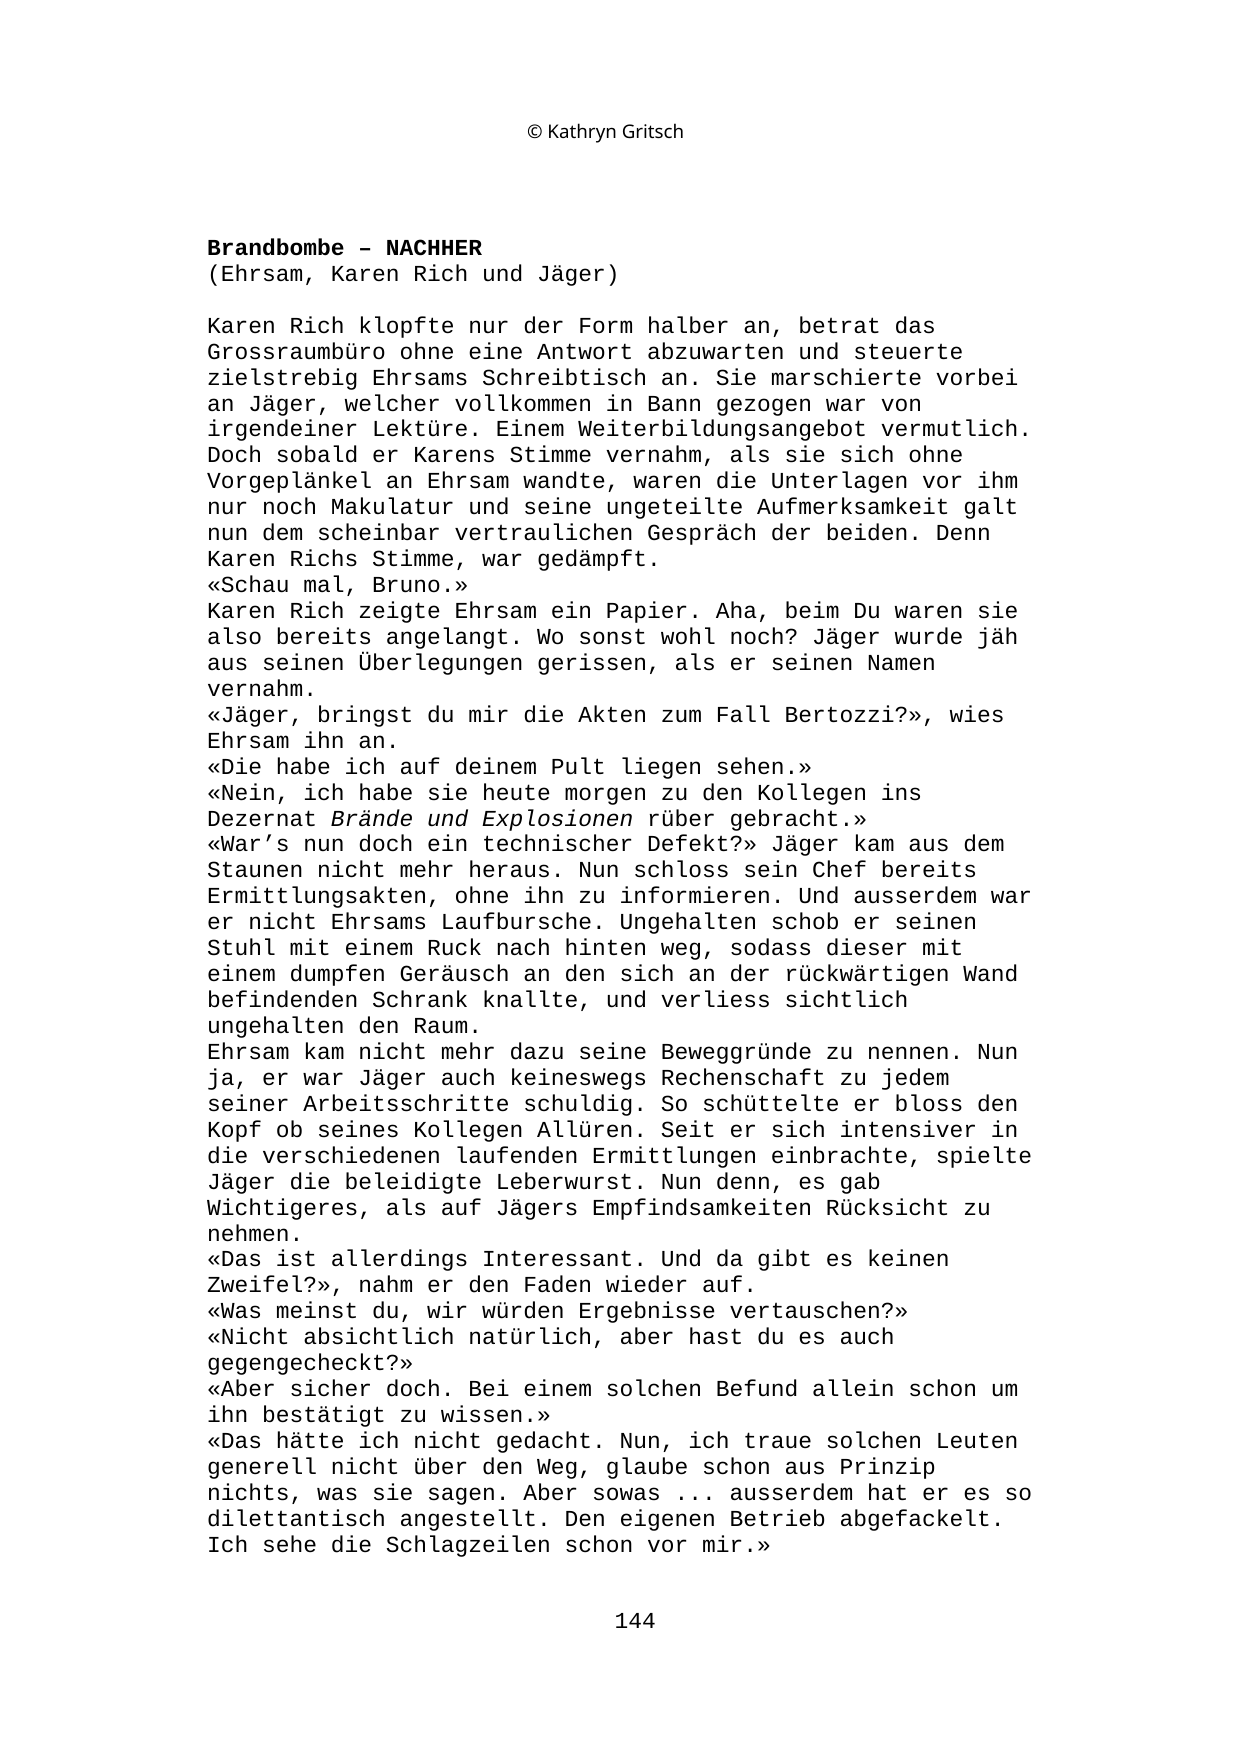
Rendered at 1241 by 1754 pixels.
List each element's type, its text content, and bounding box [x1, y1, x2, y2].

text «Die habe ich auf deinem Pult liegen sehen.» [207, 755, 1034, 781]
text «Jäger, bringst du mir die Akten zum Fall Bertozzi?», wies Ehrsam ihn an. [207, 703, 1034, 755]
text Karen Rich klopfte nur der Form halber an, betrat das Grossraumbüro ohne eine Antwort abzuwarten und steuerte zielstrebig Ehrsams Schreibtisch an. Sie marschierte vorbei an Jäger, welcher vollkommen in Bann gezogen war von irgendeiner Lektüre. Einem Weiterbildungsangebot vermutlich. Doch sobald er Karens Stimme vernahm, als sie sich ohne Vorgeplänkel an Ehrsam wandte, waren die Unterlagen vor ihm nur noch Makulatur und seine ungeteilte Aufmerksamkeit galt nun dem scheinbar vertraulichen Gespräch der beiden. Denn Karen Richs Stimme, war gedämpft. [207, 314, 1034, 573]
text «Nicht absichtlich natürlich, aber hast du es auch gegengecheckt?» [207, 1326, 1034, 1377]
text Karen Rich zeigte Ehrsam ein Papier. Aha, beim Du waren sie also bereits angelangt. Wo sonst wohl noch? Jäger wurde jäh aus seinen Überlegungen gerissen, als er seinen Namen vernahm. [207, 599, 1034, 703]
text «Das hätte ich nicht gedacht. Nun, ich traue solchen Leuten generell nicht über den Weg, glaube schon aus Prinzip nichts, was sie sagen. Aber sowas ... ausserdem hat er es so dilettantisch angestellt. Den eigenen Betrieb abgefackelt. Ich sehe die Schlagzeilen schon vor mir.» [207, 1429, 1034, 1559]
text «War’s nun doch ein technischer Defekt?» Jäger kam aus dem Staunen nicht mehr heraus. Nun schloss sein Chef bereits Ermittlungsakten, ohne ihn zu informieren. Und ausserdem war er nicht Ehrsams Laufbursche. Ungehalten schob er seinen Stuhl mit einem Ruck nach hinten weg, sodass dieser mit einem dumpfen Geräusch an den sich an der rückwärtigen Wand befindenden Schrank knallte, und verliess sichtlich ungehalten den Raum. [207, 833, 1034, 1040]
text «Schau mal, Bruno.» [207, 573, 1034, 599]
text «Aber sicher doch. Bei einem solchen Befund allein schon um ihn bestätigt zu wissen.» [207, 1377, 1034, 1429]
text Ehrsam kam nicht mehr dazu seine Beweggründe zu nennen. Nun ja, er war Jäger auch keineswegs Rechenschaft zu jedem seiner Arbeitsschritte schuldig. So schüttelte er bloss den Kopf ob seines Kollegen Allüren. Seit er sich intensiver in die verschiedenen laufenden Ermittlungen einbrachte, spielte Jäger die beleidigte Leberwurst. Nun denn, es gab Wichtigeres, als auf Jägers Empfindsamkeiten Rücksicht zu nehmen. [207, 1040, 1034, 1248]
text «Das ist allerdings Interessant. Und da gibt es keinen Zweifel?», nahm er den Faden wieder auf. [207, 1248, 1034, 1300]
text «Was meinst du, wir würden Ergebnisse vertauschen?» [207, 1300, 1034, 1326]
text (Ehrsam, Karen Rich und Jäger) [207, 262, 1034, 288]
text «Nein, ich habe sie heute morgen zu den Kollegen ins Dezernat Brände und Explosionen rüber gebracht.» [207, 781, 1034, 833]
text Brandbombe – NACHHER [207, 236, 1034, 262]
